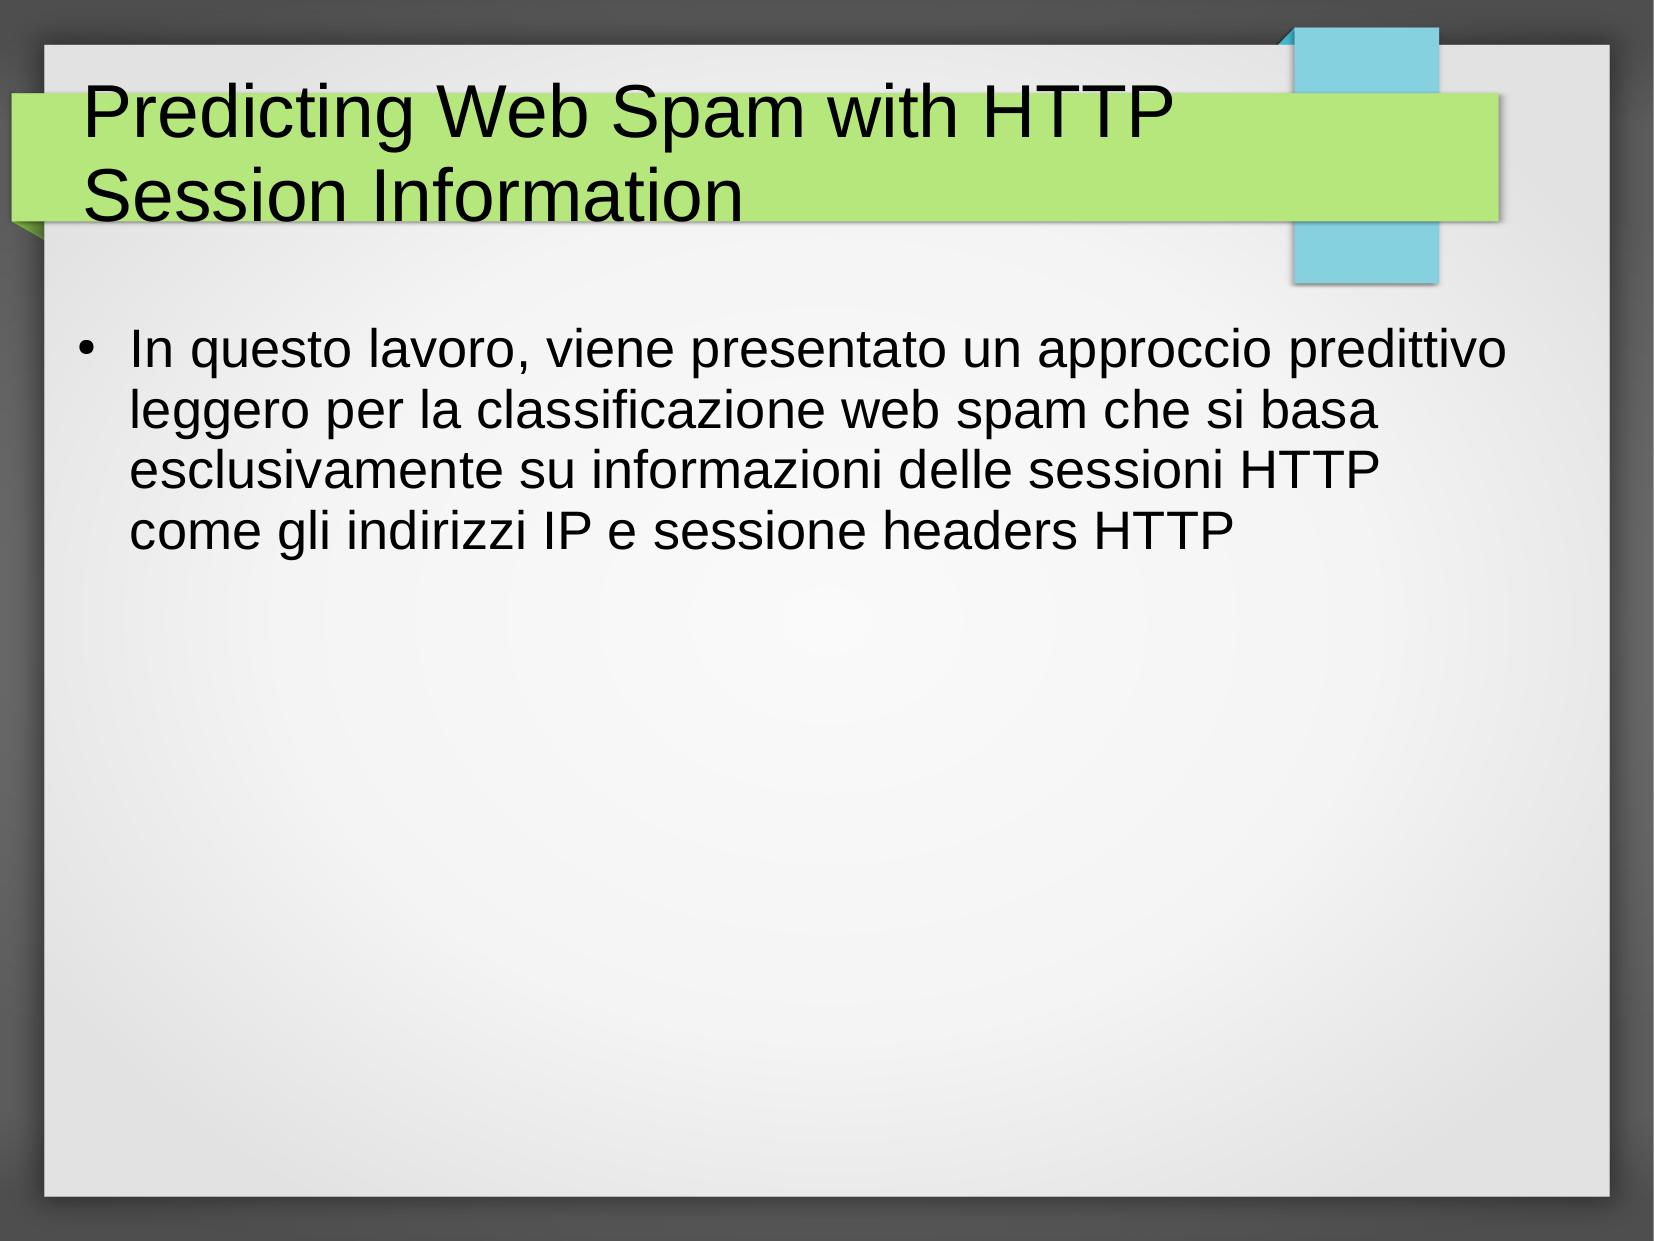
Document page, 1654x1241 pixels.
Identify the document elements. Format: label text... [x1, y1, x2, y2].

title Predicting Web Spam with HTTP Session Information [82, 69, 1264, 238]
picture [0, 0, 1654, 1241]
list In questo lavoro, viene presentato un approccio predittivo leggero per la classificazione web spam che si basa esclusivamente su informazioni delle sessioni HTTP come gli indirizzi IP e sessione headers HTTP [59, 318, 1512, 1028]
